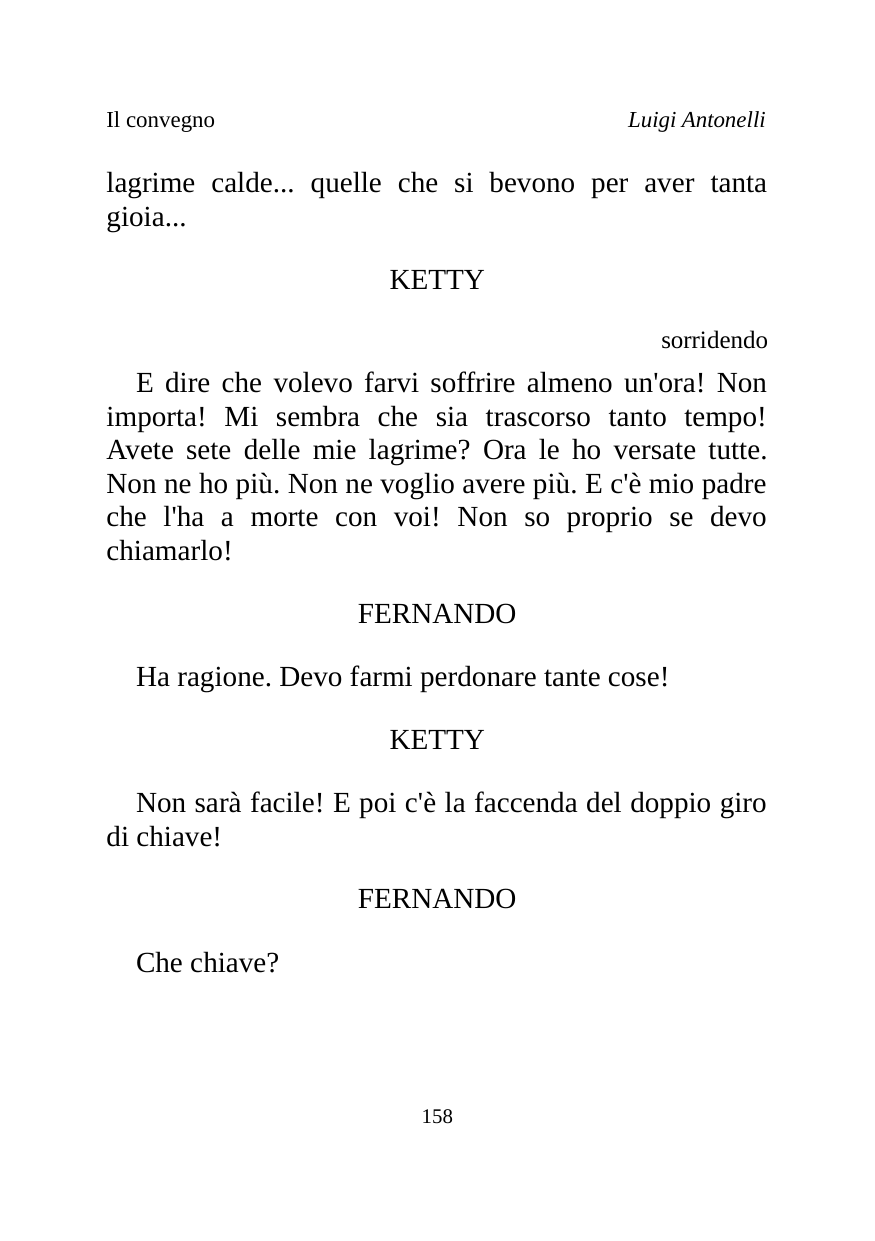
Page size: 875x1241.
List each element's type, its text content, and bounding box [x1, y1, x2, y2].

text KETTY [106, 262, 768, 295]
text lagrime calde... quelle che si bevono per aver tanta gioia... [106, 165, 768, 232]
text FERNANDO [106, 596, 768, 629]
text sorridendo [431, 325, 768, 353]
text Ha ragione. Devo farmi perdonare tante cose! [106, 659, 768, 693]
text Non sarà facile! E poi c'è la faccenda del doppio giro di chiave! [106, 785, 768, 852]
text E dire che volevo farvi soffrire almeno un'ora! Non importa! Mi sembra che sia trascorso tanto tempo! Avete sete delle mie lagrime? Ora le ho versate tutte. Non ne ho più. Non ne voglio avere più. E c'è mio padre che l'ha a morte con voi! Non so proprio se devo chiamarlo! [106, 365, 768, 567]
text Che chiave? [106, 945, 768, 978]
text FERNANDO [106, 882, 768, 915]
text KETTY [106, 722, 768, 756]
